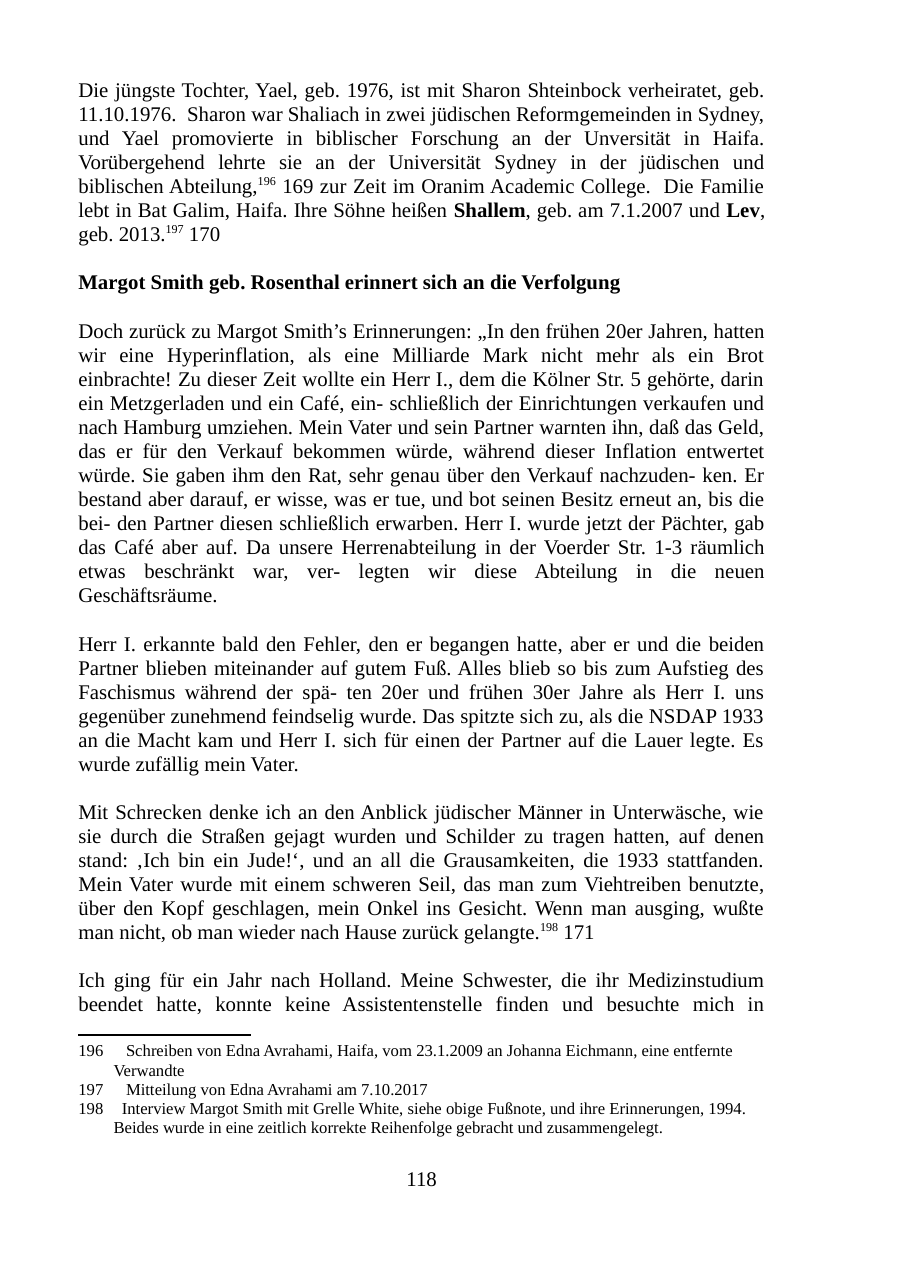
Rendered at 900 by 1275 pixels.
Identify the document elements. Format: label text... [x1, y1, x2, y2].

text Mit Schrecken denke ich an den Anblick jüdischer Männer in Unterwäsche, wie sie durch die Straßen gejagt wurden und Schilder zu tragen hatten, auf denen stand: ‚Ich bin ein Jude!‘, und an all die Grausamkeiten, die 1933 stattfanden. Mein Vater wurde mit einem schweren Seil, das man zum Viehtreiben benutzte, über den Kopf geschlagen, mein Onkel ins Gesicht. Wenn man ausging, wußte man nicht, ob man wieder nach Hause zurück gelangte. 171 [78, 800, 765, 944]
text Ich ging für ein Jahr nach Holland. Meine Schwester, die ihr Medizinstudium beendet hatte, konnte keine Assistentenstelle finden und besuchte mich in [78, 968, 765, 1016]
text Interview Margot Smith mit Grelle White, siehe obige Fußnote, und ihre Erinnerungen, 1994. Beides wurde in eine zeitlich korrekte Reihenfolge gebracht und zusammengelegt. [78, 1099, 765, 1137]
text Herr I. erkannte bald den Fehler, den er begangen hatte, aber er und die beiden Partner blieben miteinander auf gutem Fuß. Alles blieb so bis zum Aufstieg des Faschismus während der spä- ten 20er und frühen 30er Jahre als Herr I. uns gegenüber zunehmend feindselig wurde. Das spitzte sich zu, als die NSDAP 1933 an die Macht kam und Herr I. sich für einen der Partner auf die Lauer legte. Es wurde zufällig mein Vater. [78, 631, 765, 776]
text Doch zurück zu Margot Smith’s Erinnerungen: „In den frühen 20er Jahren, hatten wir eine Hyperinflation, als eine Milliarde Mark nicht mehr als ein Brot einbrachte! Zu dieser Zeit wollte ein Herr I., dem die Kölner Str. 5 gehörte, darin ein Metzgerladen und ein Café, ein- schließlich der Einrichtungen verkaufen und nach Hamburg umziehen. Mein Vater und sein Partner warnten ihn, daß das Geld, das er für den Verkauf bekommen würde, während dieser Inflation entwertet würde. Sie gaben ihm den Rat, sehr genau über den Verkauf nachzuden- ken. Er bestand aber darauf, er wisse, was er tue, und bot seinen Besitz erneut an, bis die bei- den Partner diesen schließlich erwarben. Herr I. wurde jetzt der Pächter, gab das Café aber auf. Da unsere Herrenabteilung in der Voerder Str. 1-3 räumlich etwas beschränkt war, ver- legten wir diese Abteilung in die neuen Geschäftsräume. [78, 319, 765, 607]
text Mitteilung von Edna Avrahami am 7.10.2017 [78, 1079, 765, 1099]
text Schreiben von Edna Avrahami, Haifa, vom 23.1.2009 an Johanna Eichmann, eine entfernte Verwandte [78, 1041, 765, 1079]
text Die jüngste Tochter, Yael, geb. 1976, ist mit Sharon Shteinbock verheiratet, geb. 11.10.1976. Sharon war Shaliach in zwei jüdischen Reformgemeinden in Sydney, und Yael promovierte in biblischer Forschung an der Unversität in Haifa. Vorübergehend lehrte sie an der Universität Sydney in der jüdischen und biblischen Abteilung, 169 zur Zeit im Oranim Academic College. Die Familie lebt in Bat Galim, Haifa. Ihre Söhne heißen Shallem, geb. am 7.1.2007 und Lev, geb. 2013. 170 [78, 78, 765, 246]
text Margot Smith geb. Rosenthal erinnert sich an die Verfolgung [78, 271, 765, 294]
